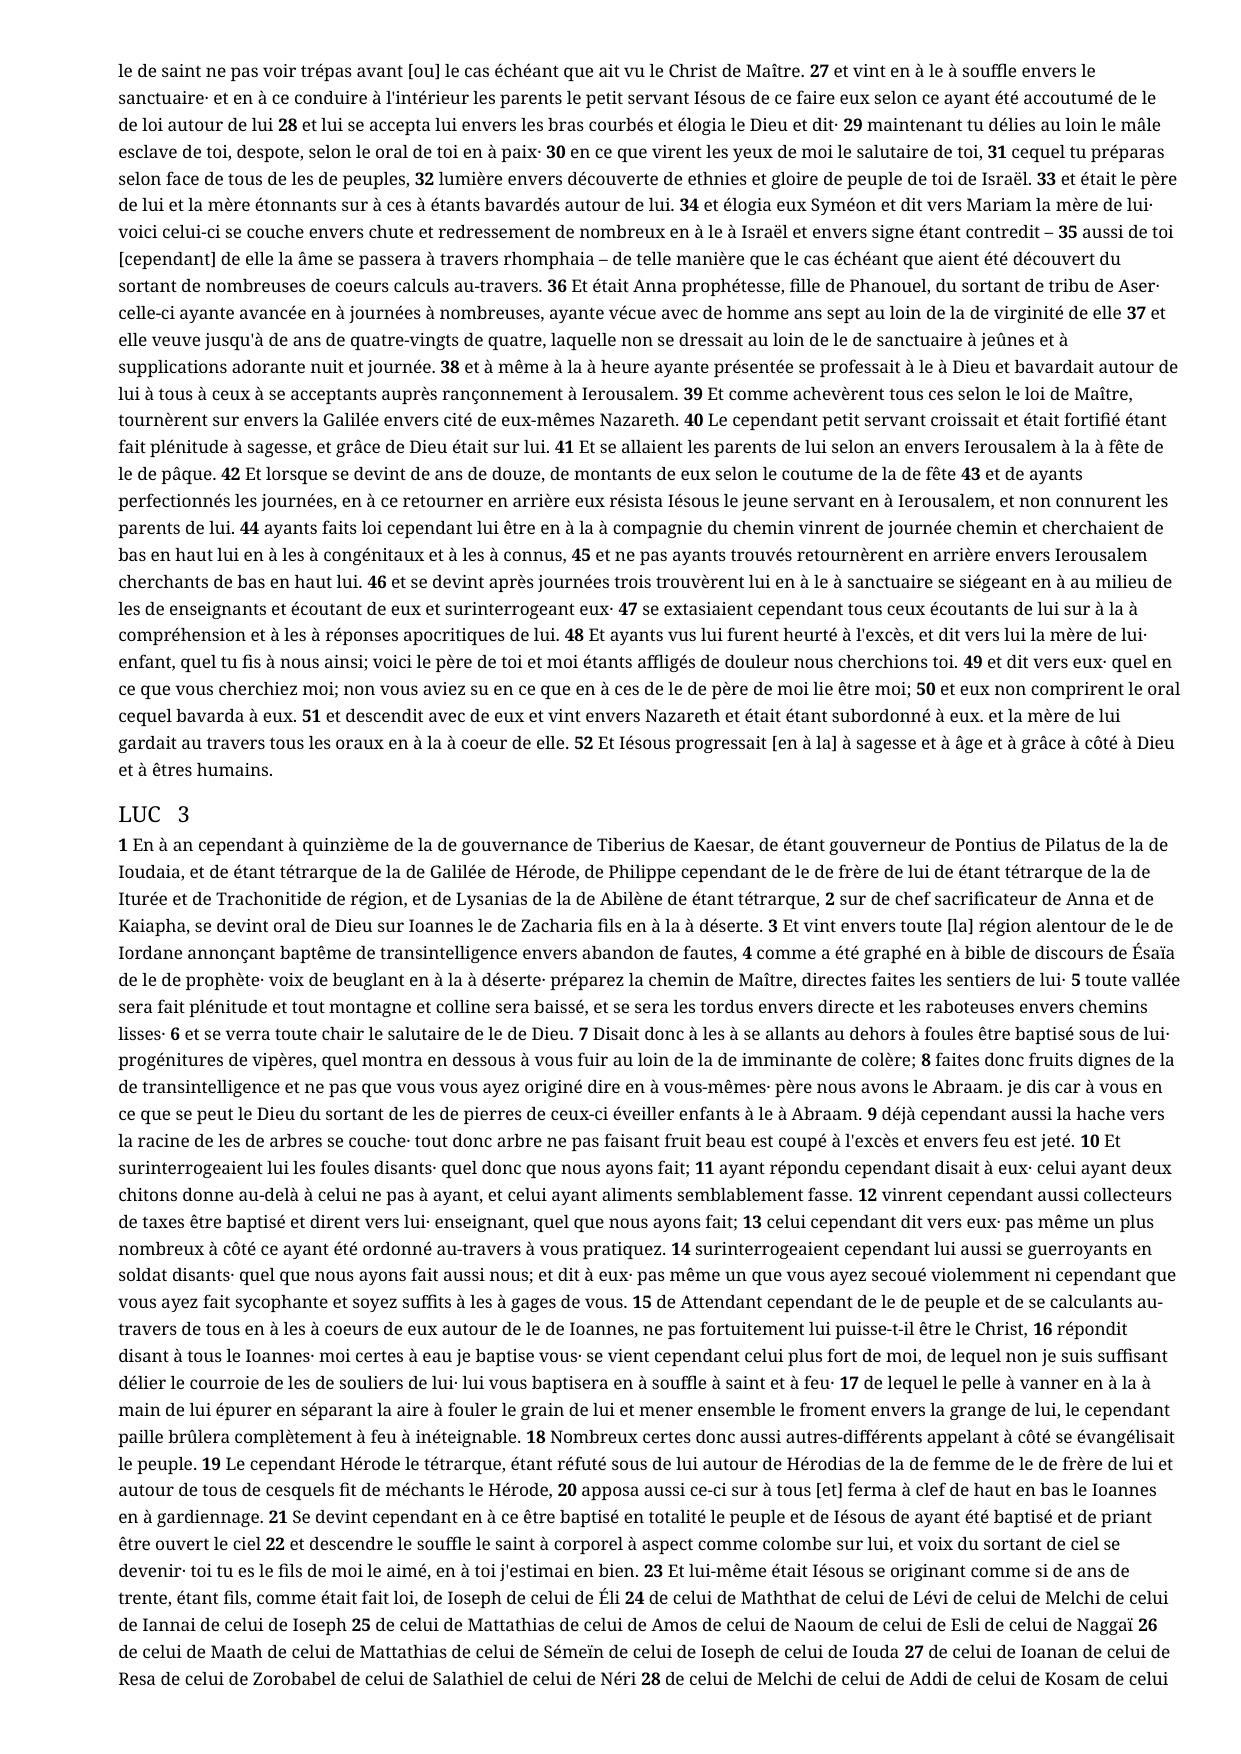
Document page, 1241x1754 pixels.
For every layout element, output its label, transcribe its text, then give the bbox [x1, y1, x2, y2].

text le de saint ne pas voir trépas avant [ou] le cas échéant que ait vu le Christ de Maître. 27 et vint en à le à souffle envers le sanctuaire· et en à ce conduire à l'intérieur les parents le petit servant Iésous de ce faire eux selon ce ayant été accoutumé de le de loi autour de lui 28 et lui se accepta lui envers les bras courbés et élogia le Dieu et dit· 29 maintenant tu délies au loin le mâle esclave de toi, despote, selon le oral de toi en à paix· 30 en ce que virent les yeux de moi le salutaire de toi, 31 cequel tu préparas selon face de tous de les de peuples, 32 lumière envers découverte de ethnies et gloire de peuple de toi de Israël. 33 et était le père de lui et la mère étonnants sur à ces à étants bavardés autour de lui. 34 et élogia eux Syméon et dit vers Mariam la mère de lui· voici celui-ci se couche envers chute et redressement de nombreux en à le à Israël et envers signe étant contredit – 35 aussi de toi [cependant] de elle la âme se passera à travers rhomphaia – de telle manière que le cas échéant que aient été découvert du sortant de nombreuses de coeurs calculs au-travers. 36 Et était Anna prophétesse, fille de Phanouel, du sortant de tribu de Aser· celle-ci ayante avancée en à journées à nombreuses, ayante vécue avec de homme ans sept au loin de la de virginité de elle 37 et elle veuve jusqu'à de ans de quatre-vingts de quatre, laquelle non se dressait au loin de le de sanctuaire à jeûnes et à supplications adorante nuit et journée. 38 et à même à la à heure ayante présentée se professait à le à Dieu et bavardait autour de lui à tous à ceux à se acceptants auprès rançonnement à Ierousalem. 39 Et comme achevèrent tous ces selon le loi de Maître, tournèrent sur envers la Galilée envers cité de eux-mêmes Nazareth. 40 Le cependant petit servant croissait et était fortifié étant fait plénitude à sagesse, et grâce de Dieu était sur lui. 41 Et se allaient les parents de lui selon an envers Ierousalem à la à fête de le de pâque. 42 Et lorsque se devint de ans de douze, de montants de eux selon le coutume de la de fête 43 et de ayants perfectionnés les journées, en à ce retourner en arrière eux résista Iésous le jeune servant en à Ierousalem, et non connurent les parents de lui. 44 ayants faits loi cependant lui être en à la à compagnie du chemin vinrent de journée chemin et cherchaient de bas en haut lui en à les à congénitaux et à les à connus, 45 et ne pas ayants trouvés retournèrent en arrière envers Ierousalem cherchants de bas en haut lui. 46 et se devint après journées trois trouvèrent lui en à le à sanctuaire se siégeant en à au milieu de les de enseignants et écoutant de eux et surinterrogeant eux· 47 se extasiaient cependant tous ceux écoutants de lui sur à la à compréhension et à les à réponses apocritiques de lui. 48 Et ayants vus lui furent heurté à l'excès, et dit vers lui la mère de lui· enfant, quel tu fis à nous ainsi; voici le père de toi et moi étants affligés de douleur nous cherchions toi. 49 et dit vers eux· quel en ce que vous cherchiez moi; non vous aviez su en ce que en à ces de le de père de moi lie être moi; 50 et eux non comprirent le oral cequel bavarda à eux. 51 et descendit avec de eux et vint envers Nazareth et était étant subordonné à eux. et la mère de lui gardait au travers tous les oraux en à la à coeur de elle. 52 Et Iésous progressait [en à la] à sagesse et à âge et à grâce à côté à Dieu et à êtres humains. [118, 59, 1181, 781]
text LUC 3 [118, 799, 1181, 829]
text 1 En à an cependant à quinzième de la de gouvernance de Tiberius de Kaesar, de étant gouverneur de Pontius de Pilatus de la de Ioudaia, et de étant tétrarque de la de Galilée de Hérode, de Philippe cependant de le de frère de lui de étant tétrarque de la de Iturée et de Trachonitide de région, et de Lysanias de la de Abilène de étant tétrarque, 2 sur de chef sacrificateur de Anna et de Kaiapha, se devint oral de Dieu sur Ioannes le de Zacharia fils en à la à déserte. 3 Et vint envers toute [la] région alentour de le de Iordane annonçant baptême de transintelligence envers abandon de fautes, 4 comme a été graphé en à bible de discours de Ésaïa de le de prophète· voix de beuglant en à la à déserte· préparez la chemin de Maître, directes faites les sentiers de lui· 5 toute vallée sera fait plénitude et tout montagne et colline sera baissé, et se sera les tordus envers directe et les raboteuses envers chemins lisses· 6 et se verra toute chair le salutaire de le de Dieu. 7 Disait donc à les à se allants au dehors à foules être baptisé sous de lui· progénitures de vipères, quel montra en dessous à vous fuir au loin de la de imminante de colère; 8 faites donc fruits dignes de la de transintelligence et ne pas que vous vous ayez originé dire en à vous-mêmes· père nous avons le Abraam. je dis car à vous en ce que se peut le Dieu du sortant de les de pierres de ceux-ci éveiller enfants à le à Abraam. 9 déjà cependant aussi la hache vers la racine de les de arbres se couche· tout donc arbre ne pas faisant fruit beau est coupé à l'excès et envers feu est jeté. 10 Et surinterrogeaient lui les foules disants· quel donc que nous ayons fait; 11 ayant répondu cependant disait à eux· celui ayant deux chitons donne au-delà à celui ne pas à ayant, et celui ayant aliments semblablement fasse. 12 vinrent cependant aussi collecteurs de taxes être baptisé et dirent vers lui· enseignant, quel que nous ayons fait; 13 celui cependant dit vers eux· pas même un plus nombreux à côté ce ayant été ordonné au-travers à vous pratiquez. 14 surinterrogeaient cependant lui aussi se guerroyants en soldat disants· quel que nous ayons fait aussi nous; et dit à eux· pas même un que vous ayez secoué violemment ni cependant que vous ayez fait sycophante et soyez suffits à les à gages de vous. 15 de Attendant cependant de le de peuple et de se calculants au-travers de tous en à les à coeurs de eux autour de le de Ioannes, ne pas fortuitement lui puisse-t-il être le Christ, 16 répondit disant à tous le Ioannes· moi certes à eau je baptise vous· se vient cependant celui plus fort de moi, de lequel non je suis suffisant délier le courroie de les de souliers de lui· lui vous baptisera en à souffle à saint et à feu· 17 de lequel le pelle à vanner en à la à main de lui épurer en séparant la aire à fouler le grain de lui et mener ensemble le froment envers la grange de lui, le cependant paille brûlera complètement à feu à inéteignable. 18 Nombreux certes donc aussi autres-différents appelant à côté se évangélisait le peuple. 19 Le cependant Hérode le tétrarque, étant réfuté sous de lui autour de Hérodias de la de femme de le de frère de lui et autour de tous de cesquels fit de méchants le Hérode, 20 apposa aussi ce-ci sur à tous [et] ferma à clef de haut en bas le Ioannes en à gardiennage. 21 Se devint cependant en à ce être baptisé en totalité le peuple et de Iésous de ayant été baptisé et de priant être ouvert le ciel 22 et descendre le souffle le saint à corporel à aspect comme colombe sur lui, et voix du sortant de ciel se devenir· toi tu es le fils de moi le aimé, en à toi j'estimai en bien. 23 Et lui-même était Iésous se originant comme si de ans de trente, étant fils, comme était fait loi, de Ioseph de celui de Éli 24 de celui de Maththat de celui de Lévi de celui de Melchi de celui de Iannai de celui de Ioseph 25 de celui de Mattathias de celui de Amos de celui de Naoum de celui de Esli de celui de Naggaï 26 de celui de Maath de celui de Mattathias de celui de Sémeïn de celui de Ioseph de celui de Iouda 27 de celui de Ioanan de celui de Resa de celui de Zorobabel de celui de Salathiel de celui de Néri 28 de celui de Melchi de celui de Addi de celui de Kosam de celui [118, 833, 1181, 1690]
